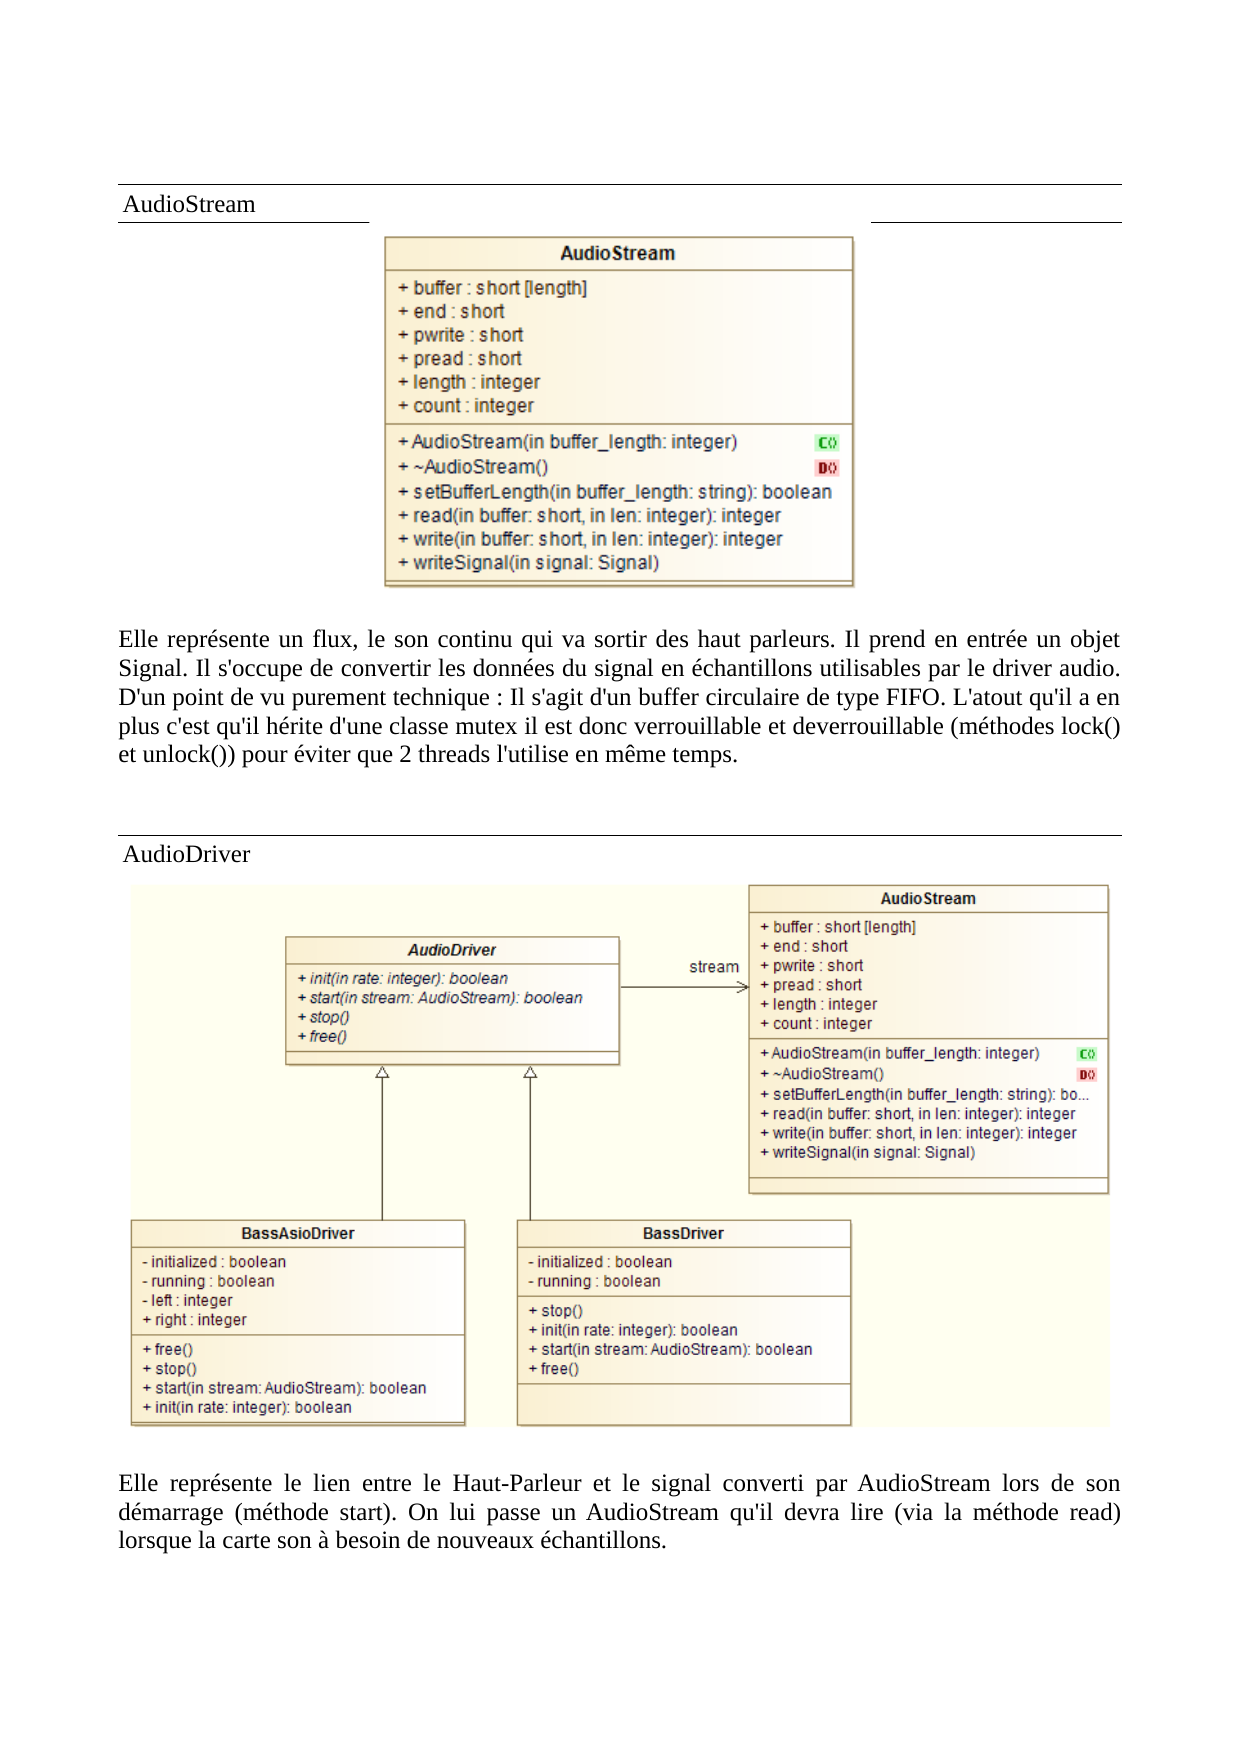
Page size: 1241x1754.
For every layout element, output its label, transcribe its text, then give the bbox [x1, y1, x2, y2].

picture [369, 222, 871, 604]
text Elle représente le lien entre le Haut-Parleur et le signal converti par AudioStream lors de son démarrage (méthode start). On lui passe un AudioStream qu'il devra lire (via la méthode read) lorsque la carte son à besoin de nouveaux échantillons. [118, 1468, 1122, 1554]
text AudioStream [118, 185, 1122, 222]
text Elle représente un flux, le son continu qui va sortir des haut parleurs. Il prend en entrée un objet Signal. Il s'occupe de convertir les données du signal en échantillons utilisables par le driver audio. D'un point de vu purement technique : Il s'agit d'un buffer circulaire de type FIFO. L'atout qu'il a en plus c'est qu'il hérite d'une classe mutex il est donc verrouillable et deverrouillable (méthodes lock() et unlock()) pour éviter que 2 threads l'utilise en même temps. [118, 624, 1122, 768]
picture [118, 872, 1123, 1440]
text AudioDriver [118, 836, 1122, 872]
